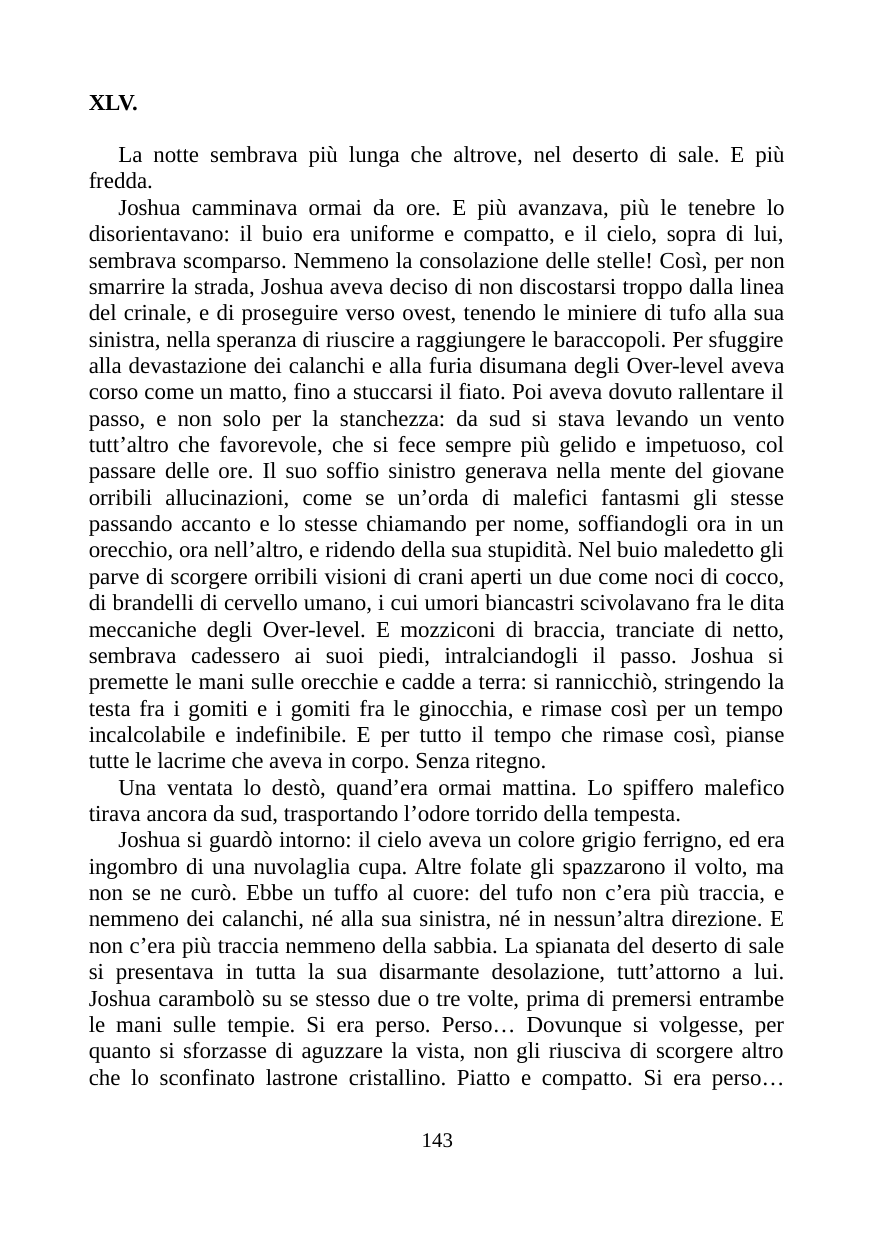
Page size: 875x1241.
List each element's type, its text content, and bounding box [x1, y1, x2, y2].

text Una ventata lo destò, quand’era ormai mattina. Lo spiffero malefico tirava ancora da sud, trasportando l’odore torrido della tempesta. [88, 774, 786, 826]
subtitle XLV. [88, 88, 786, 115]
text La notte sembrava più lunga che altrove, nel deserto di sale. E più fredda. [88, 141, 786, 194]
text Joshua camminava ormai da ore. E più avanzava, più le tenebre lo disorientavano: il buio era uniforme e compatto, e il cielo, sopra di lui, sembrava scomparso. Nemmeno la consolazione delle stelle! Così, per non smarrire la strada, Joshua aveva deciso di non discostarsi troppo dalla linea del crinale, e di proseguire verso ovest, tenendo le miniere di tufo alla sua sinistra, nella speranza di riuscire a raggiungere le baraccopoli. Per sfuggire alla devastazione dei calanchi e alla furia disumana degli Over-level aveva corso come un matto, fino a stuccarsi il fiato. Poi aveva dovuto rallentare il passo, e non solo per la stanchezza: da sud si stava levando un vento tutt’altro che favorevole, che si fece sempre più gelido e impetuoso, col passare delle ore. Il suo soffio sinistro generava nella mente del giovane orribili allucinazioni, come se un’orda di malefici fantasmi gli stesse passando accanto e lo stesse chiamando per nome, soffiandogli ora in un orecchio, ora nell’altro, e ridendo della sua stupidità. Nel buio maledetto gli parve di scorgere orribili visioni di crani aperti un due come noci di cocco, di brandelli di cervello umano, i cui umori biancastri scivolavano fra le dita meccaniche degli Over-level. E mozziconi di braccia, tranciate di netto, sembrava cadessero ai suoi piedi, intralciandogli il passo. Joshua si premette le mani sulle orecchie e cadde a terra: si rannicchiò, stringendo la testa fra i gomiti e i gomiti fra le ginocchia, e rimase così per un tempo incalcolabile e indefinibile. E per tutto il tempo che rimase così, pianse tutte le lacrime che aveva in corpo. Senza ritegno. [88, 194, 786, 774]
text Joshua si guardò intorno: il cielo aveva un colore grigio ferrigno, ed era ingombro di una nuvolaglia cupa. Altre folate gli spazzarono il volto, ma non se ne curò. Ebbe un tuffo al cuore: del tufo non c’era più traccia, e nemmeno dei calanchi, né alla sua sinistra, né in nessun’altra direzione. E non c’era più traccia nemmeno della sabbia. La spianata del deserto di sale si presentava in tutta la sua disarmante desolazione, tutt’attorno a lui. Joshua carambolò su se stesso due o tre volte, prima di premersi entrambe le mani sulle tempie. Si era perso. Perso… Dovunque si volgesse, per quanto si sforzasse di aguzzare la vista, non gli riusciva di scorgere altro che lo sconfinato lastrone cristallino. Piatto e compatto. Si era perso… [88, 826, 786, 1090]
